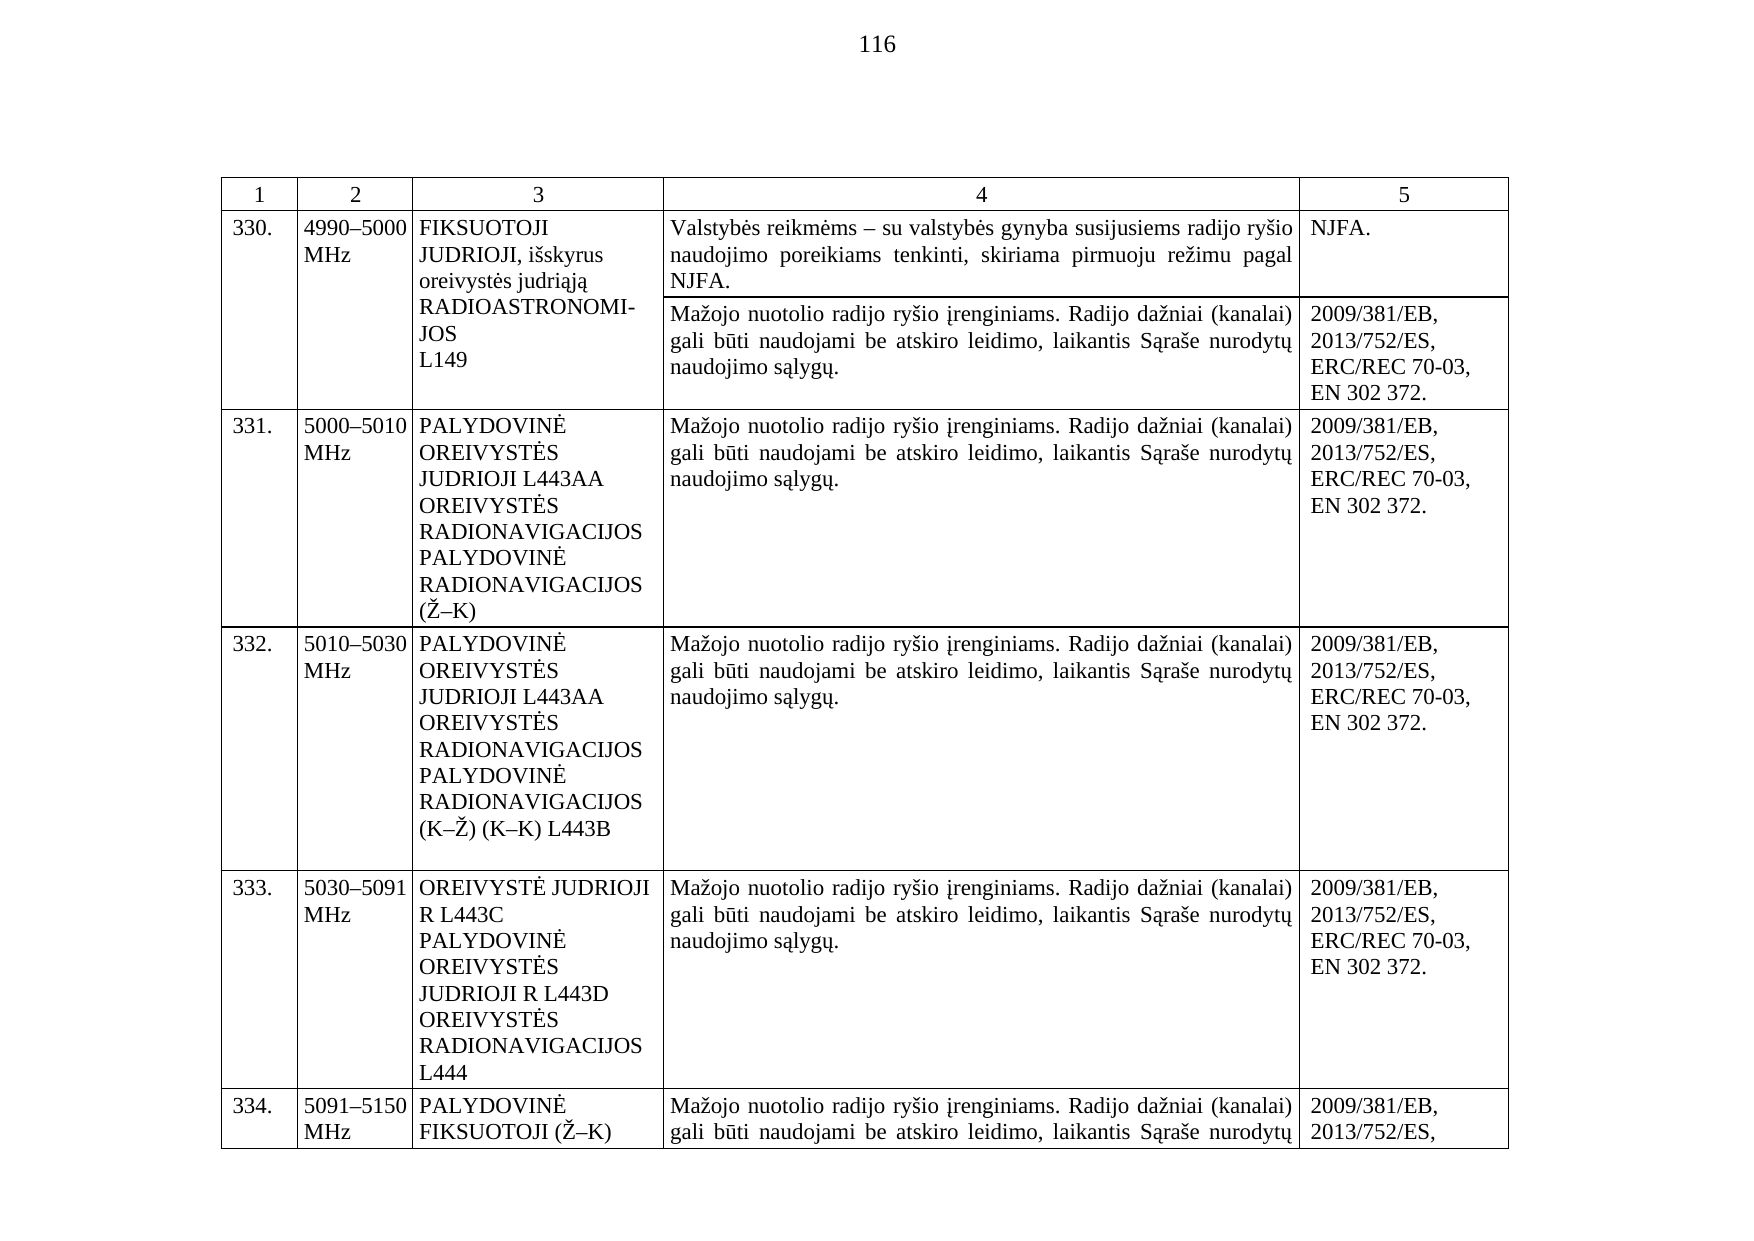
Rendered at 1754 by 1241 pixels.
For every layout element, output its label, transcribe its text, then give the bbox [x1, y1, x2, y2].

table_header 5 [1300, 178, 1508, 210]
table_cell NJFA. [1300, 211, 1508, 296]
table_cell Mažojo nuotolio radijo ryšio įrenginiams. Radijo dažniai (kanalai) gali būti naudojami be atskiro leidimo, laikantis Sąraše nurodytų naudojimo sąlygų. [664, 298, 1299, 409]
table_cell Mažojo nuotolio radijo ryšio įrenginiams. Radijo dažniai (kanalai) gali būti naudojami be atskiro leidimo, laikantis Sąraše nurodytų naudojimo sąlygų. [664, 410, 1299, 626]
table_cell Mažojo nuotolio radijo ryšio įrenginiams. Radijo dažniai (kanalai) gali būti naudojami be atskiro leidimo, laikantis Sąraše nurodytų naudojimo sąlygų. [664, 871, 1299, 1088]
table_cell PALYDOVINĖ OREIVYSTĖS JUDRIOJI L443AA OREIVYSTĖS RADIONAVIGACIJOS PALYDOVINĖ RADIONAVIGACIJOS (K–Ž) (K–K) L443B [413, 628, 663, 870]
table_cell 330. [222, 211, 297, 409]
table_cell PALYDOVINĖ OREIVYSTĖS JUDRIOJI L443AA OREIVYSTĖS RADIONAVIGACIJOS PALYDOVINĖ RADIONAVIGACIJOS (Ž–K) [413, 410, 663, 626]
table_cell 334. [222, 1089, 297, 1148]
table_cell FIKSUOTOJI JUDRIOJI, išskyrus oreivystės judriąją RADIOASTRONOMI-JOS L149 [413, 211, 663, 409]
table_cell 332. [222, 628, 297, 870]
table_cell 2009/381/EB, 2013/752/ES, ERC/REC 70-03, EN 302 372. [1300, 628, 1508, 870]
table_header 2 [298, 178, 412, 210]
table_cell Valstybės reikmėms – su valstybės gynyba susijusiems radijo ryšio naudojimo poreikiams tenkinti, skiriama pirmuoju režimu pagal NJFA. [664, 211, 1299, 296]
table_cell 5010–5030 MHz [298, 628, 412, 870]
table_cell OREIVYSTĖ JUDRIOJI R L443C PALYDOVINĖ OREIVYSTĖS JUDRIOJI R L443D OREIVYSTĖS RADIONAVIGACIJOS L444 [413, 871, 663, 1088]
table_cell PALYDOVINĖ FIKSUOTOJI (Ž–K) [413, 1089, 663, 1148]
table_cell 331. [222, 410, 297, 626]
table_cell 2009/381/EB, 2013/752/ES, ERC/REC 70-03, EN 302 372. [1300, 410, 1508, 626]
table_cell 2009/381/EB, 2013/752/ES, ERC/REC 70-03, EN 302 372. [1300, 871, 1508, 1088]
table_cell 2009/381/EB, 2013/752/ES, ERC/REC 70-03, EN 302 372. [1300, 298, 1508, 409]
table_cell 4990–5000 MHz [298, 211, 412, 409]
table_cell Mažojo nuotolio radijo ryšio įrenginiams. Radijo dažniai (kanalai) gali būti naudojami be atskiro leidimo, laikantis Sąraše nurodytų [664, 1089, 1299, 1148]
table_cell 5030–5091 MHz [298, 871, 412, 1088]
table_cell 5000–5010 MHz [298, 410, 412, 626]
table_cell 333. [222, 871, 297, 1088]
table_header 1 [222, 178, 297, 210]
table_header 4 [664, 178, 1299, 210]
table_cell Mažojo nuotolio radijo ryšio įrenginiams. Radijo dažniai (kanalai) gali būti naudojami be atskiro leidimo, laikantis Sąraše nurodytų naudojimo sąlygų. [664, 628, 1299, 870]
table_cell 5091–5150 MHz [298, 1089, 412, 1148]
table_cell 2009/381/EB, 2013/752/ES, [1300, 1089, 1508, 1148]
table_header 3 [413, 178, 663, 210]
